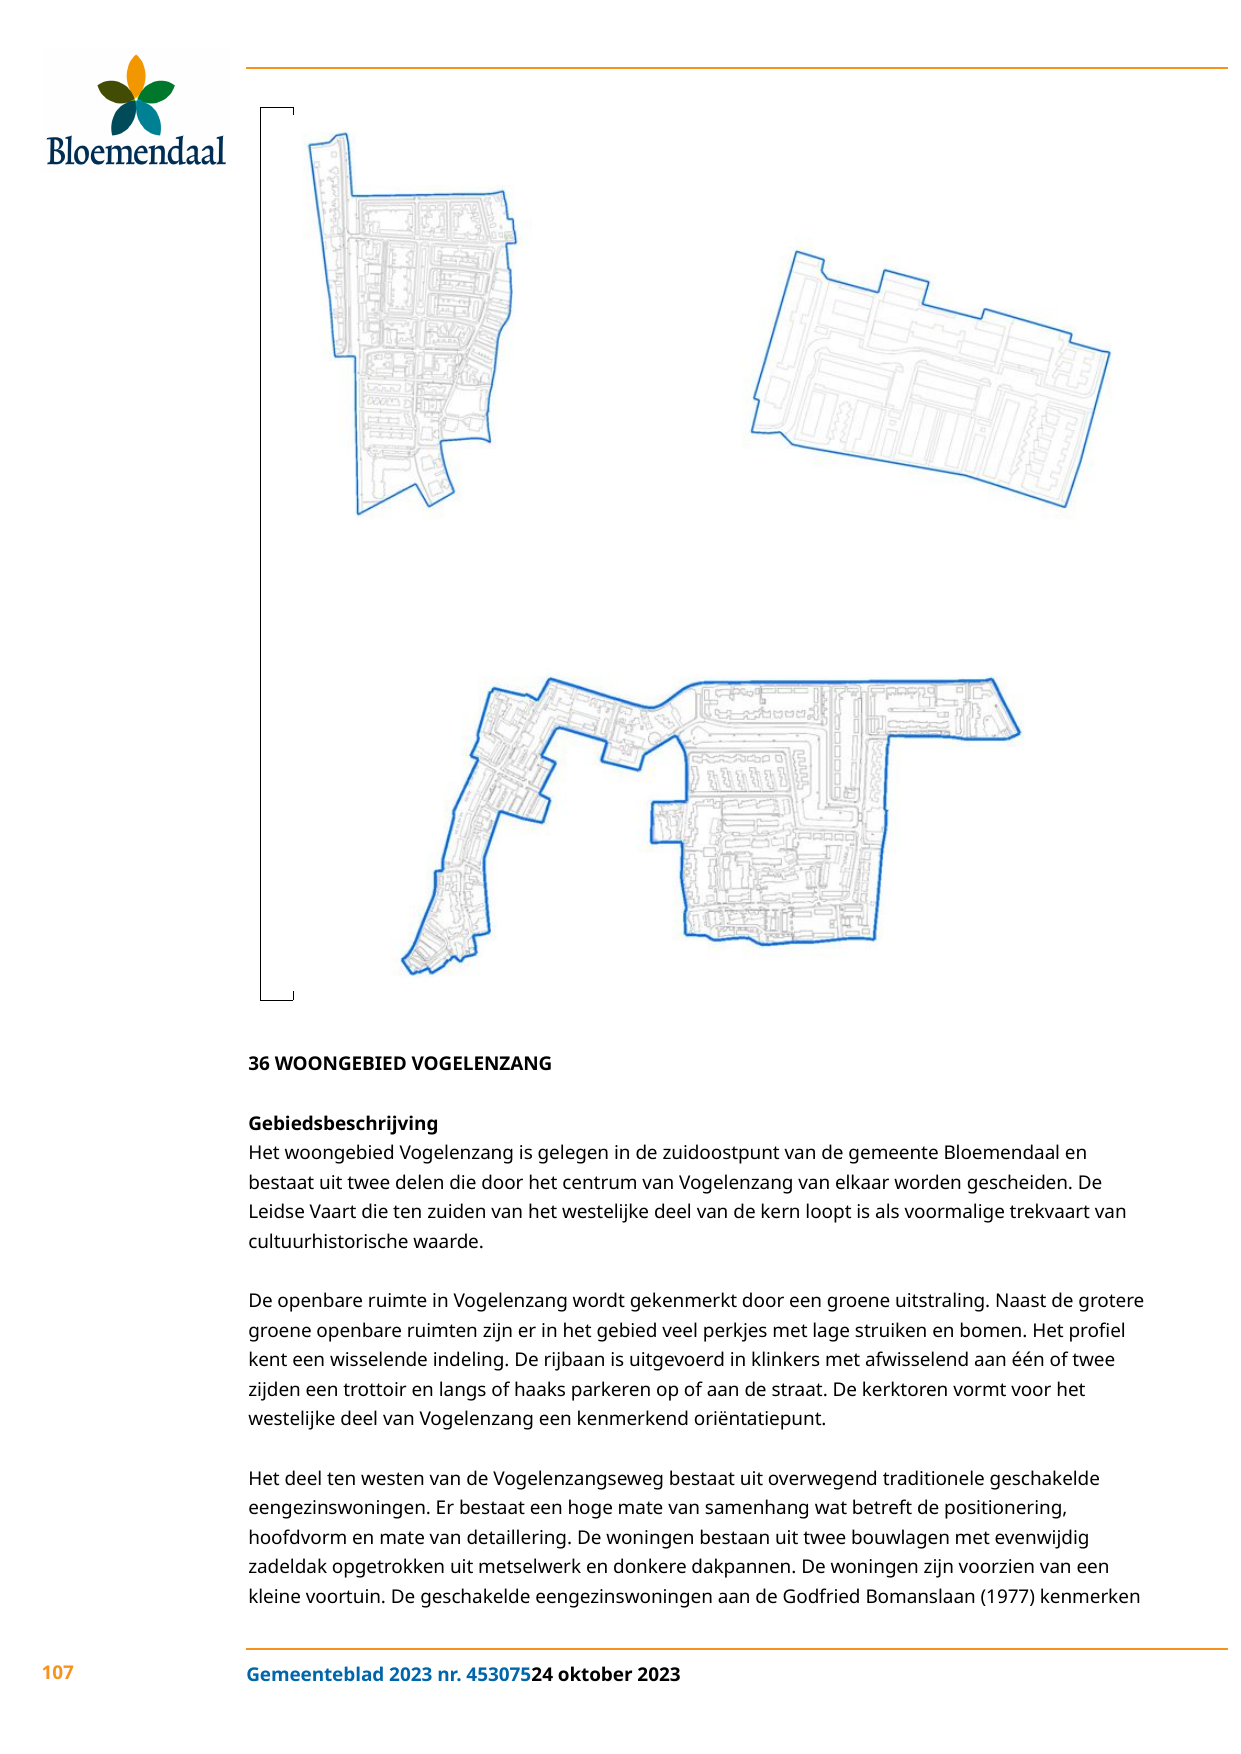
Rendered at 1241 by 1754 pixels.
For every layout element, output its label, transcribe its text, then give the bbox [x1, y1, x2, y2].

text Het woongebied Vogelenzang is gelegen in de zuidoostpunt van de gemeente Bloemendaal en bestaat uit twee delen die door het centrum van Vogelenzang van elkaar worden gescheiden. De Leidse Vaart die ten zuiden van het westelijke deel van de kern loopt is als voormalige trekvaart van cultuurhistorische waarde. [248, 1139, 1152, 1254]
text De openbare ruimte in Vogelenzang wordt gekenmerkt door een groene uitstraling. Naast de grotere groene openbare ruimten zijn er in het gebied veel perkjes met lage struiken en bomen. Het profiel kent een wisselende indeling. De rijbaan is uitgevoerd in klinkers met afwisselend aan één of twee zijden een trottoir en langs of haaks parkeren op of aan de straat. De kerktoren vormt voor het westelijke deel van Vogelenzang een kenmerkend oriëntatiepunt. [248, 1287, 1152, 1431]
text 36 WOONGEBIED VOGELENZANG [248, 1051, 1152, 1076]
picture [268, 115, 1173, 991]
text Gebiedsbeschrijving [248, 1110, 1152, 1136]
text Het deel ten westen van de Vogelenzangseweg bestaat uit overwegend traditionele geschakelde eengezinswoningen. Er bestaat een hoge mate van samenhang wat betreft de positionering, hoofdvorm en mate van detaillering. De woningen bestaan uit twee bouwlagen met evenwijdig zadeldak opgetrokken uit metselwerk en donkere dakpannen. De woningen zijn voorzien van een kleine voortuin. De geschakelde eengezinswoningen aan de Godfried Bomanslaan (1977) kenmerken [248, 1465, 1152, 1609]
picture [41, 47, 231, 172]
